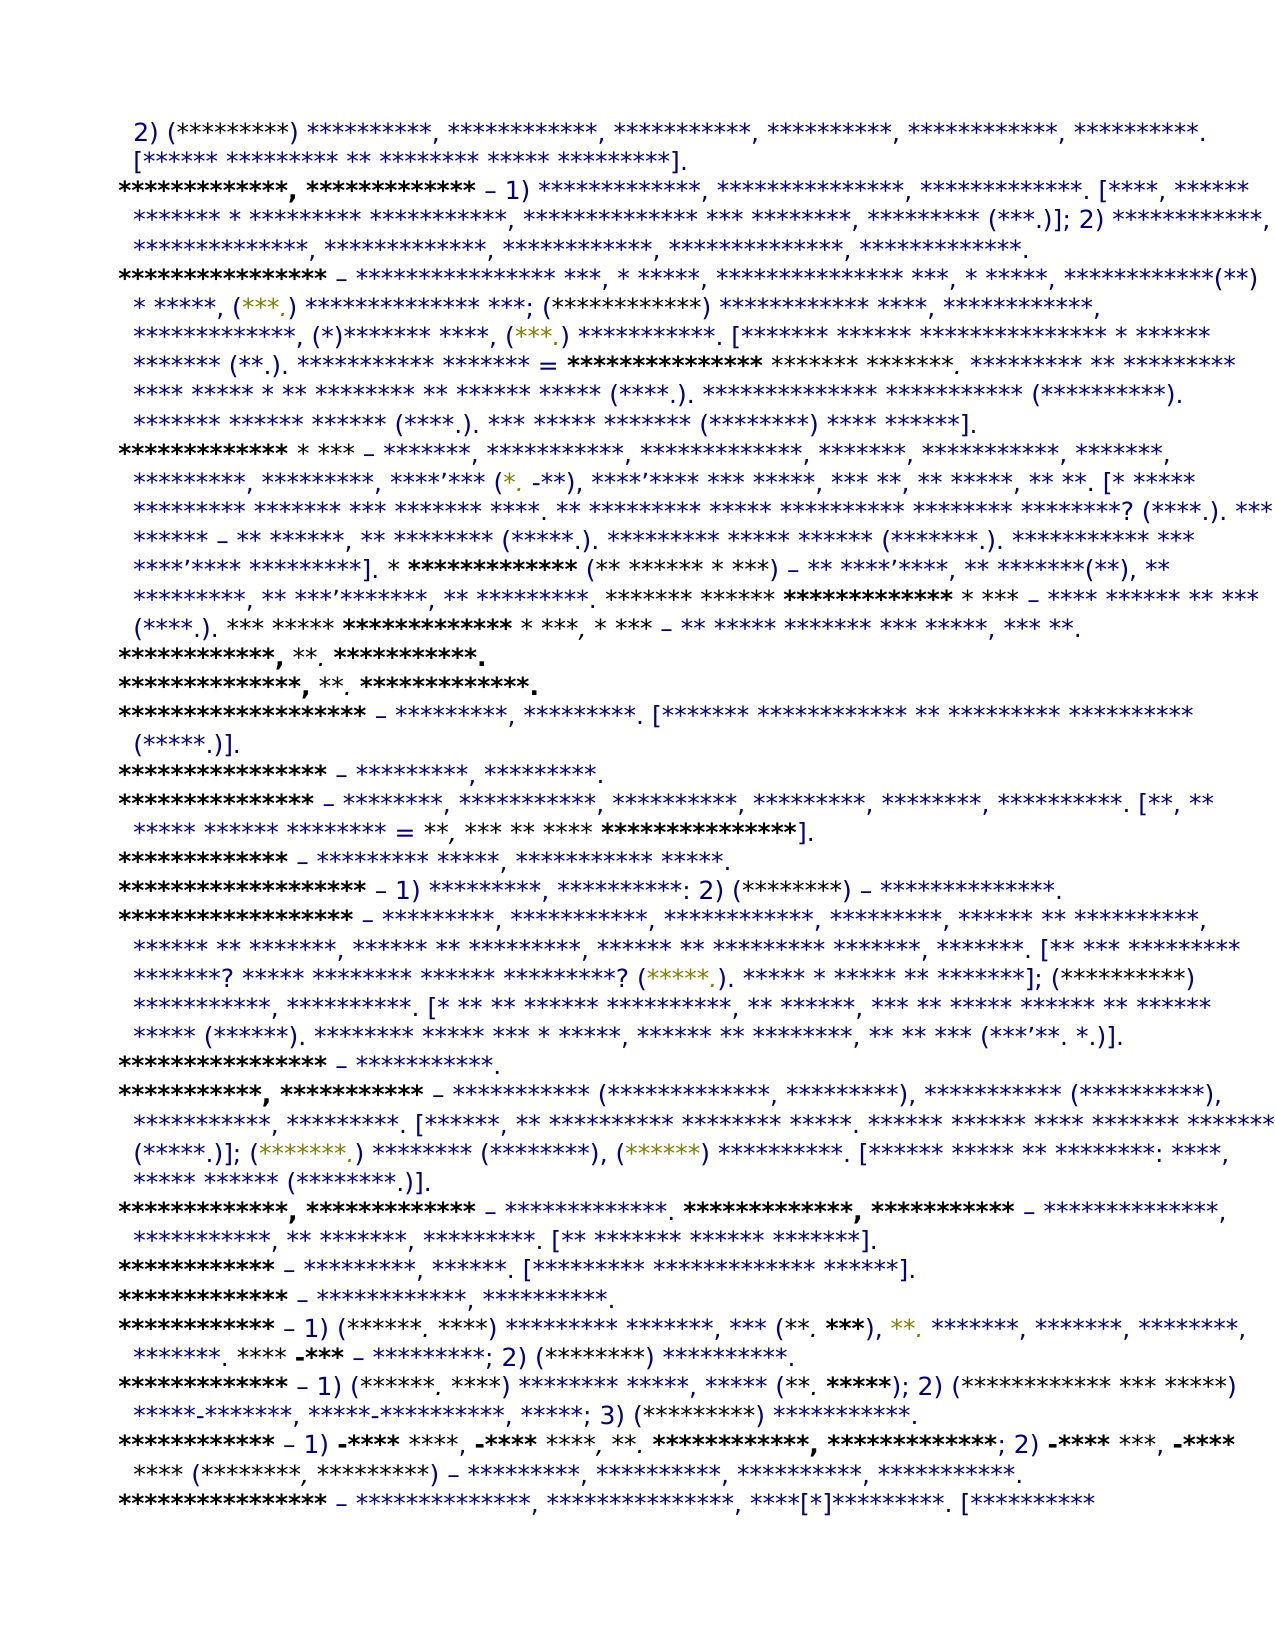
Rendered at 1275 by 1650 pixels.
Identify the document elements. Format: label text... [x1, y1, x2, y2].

text ************* – 1) (******. ****) ******** *****, ***** (**. *****); 2) (************ *** *****) *****-*******, *****-**********, *****; 3) (*********) ***********. [118, 1372, 1275, 1431]
text ******************* – 1) *********, **********: 2) (********) – **************. [118, 876, 1275, 906]
text 2) (*********) **********, ************, ***********, **********, ************, **********. [****** ********* ** ******** ***** *********]. [118, 118, 1275, 176]
text **************** – *********, *********. [118, 760, 1275, 789]
text *************** – ********, ***********, **********, *********, ********, **********. [**, ** ***** ****** ******** = **, *** ** **** ***************]. [118, 789, 1275, 847]
text ************ – 1) (******. ****) ********* *******, *** (**. ***), **. *******, *******, ********, *******. **** -*** – *********; 2) (********) **********. [118, 1314, 1275, 1372]
text **************** – **************, ***************, ****[*]*********. [********** [118, 1489, 1275, 1518]
text **************** – ***********. [118, 1051, 1275, 1081]
text **************, **. *************. [118, 672, 1275, 701]
text *************, ************* – *************. *************, *********** – **************, ***********, ** *******, *********. [** ******* ****** *******]. [118, 1197, 1275, 1256]
text ****************** – *********, ***********, ************, *********, ****** ** **********, ****** ** *******, ****** ** *********, ****** ** ********* *******, *******. [** *** ********* *******? ***** ******** ****** *********? (*****.). ***** * ***** ** *******]; (**********) ***********, **********. [* ** ** ****** **********, ** ******, *** ** ***** ****** ** ****** ***** (******). ******** ***** *** * *****, ****** ** ********, ** ** *** (***’**. *.)]. [118, 906, 1275, 1051]
text **************** – **************** ***, * *****, *************** ***, * *****, ************(**) * *****, (***.) ************** ***; (************) ************ ****, ************, *************, (*)******* ****, (***.) ***********. [******* ****** *************** * ****** ******* (**.). *********** ******* = *************** ******* *******. ********* ** ********* **** ***** * ** ******** ** ****** ***** (****.). ************** *********** (**********). ******* ****** ****** (****.). *** ***** ******* (********) **** ******]. [118, 264, 1275, 439]
text ************* – ************, **********. [118, 1285, 1275, 1314]
text ******************* – *********, *********. [******* ************ ** ********* ********** (*****.)]. [118, 701, 1275, 760]
text ************ – 1) -**** ****, -**** ****, **. ************, *************; 2) -**** ***, -**** **** (********, *********) – *********, **********, **********, ***********. [118, 1431, 1275, 1489]
text ************* * *** – *******, ***********, *************, *******, ***********, *******, *********, *********, ****’*** (*. -**), ****’**** *** *****, *** **, ** *****, ** **. [* ***** ********* ******* *** ******* ****. ** ********* ***** ********** ******** ********? (****.). *** ****** – ** ******, ** ******** (*****.). ********* ***** ****** (*******.). *********** *** ****’**** *********]. * ************* (** ****** * ***) – ** ****’****, ** *******(**), ** *********, ** ***’*******, ** *********. ******* ****** ************* * *** – **** ****** ** *** (****.). *** ***** ************* * ***, * *** – ** ***** ******* *** *****, *** **. [118, 439, 1275, 643]
text ***********, *********** – *********** (*************, *********), *********** (**********), ***********, *********. [******, ** ********** ******** *****. ****** ****** **** ******* ******* (*****.)]; (*******.) ******** (********), (******) **********. [****** ***** ** ********: ****, ***** ****** (********.)]. [118, 1081, 1275, 1197]
text ************, **. ***********. [118, 643, 1275, 672]
text ************ – *********, ******. [********* ************* ******]. [118, 1256, 1275, 1285]
text *************, ************* – 1) *************, ***************, *************. [****, ****** ******* * ********* ***********, ************** *** ********, ********* (***.)]; 2) ************, **************, *************, ************, **************, *************. [118, 176, 1275, 264]
text ************* – ********* *****, *********** *****. [118, 847, 1275, 876]
